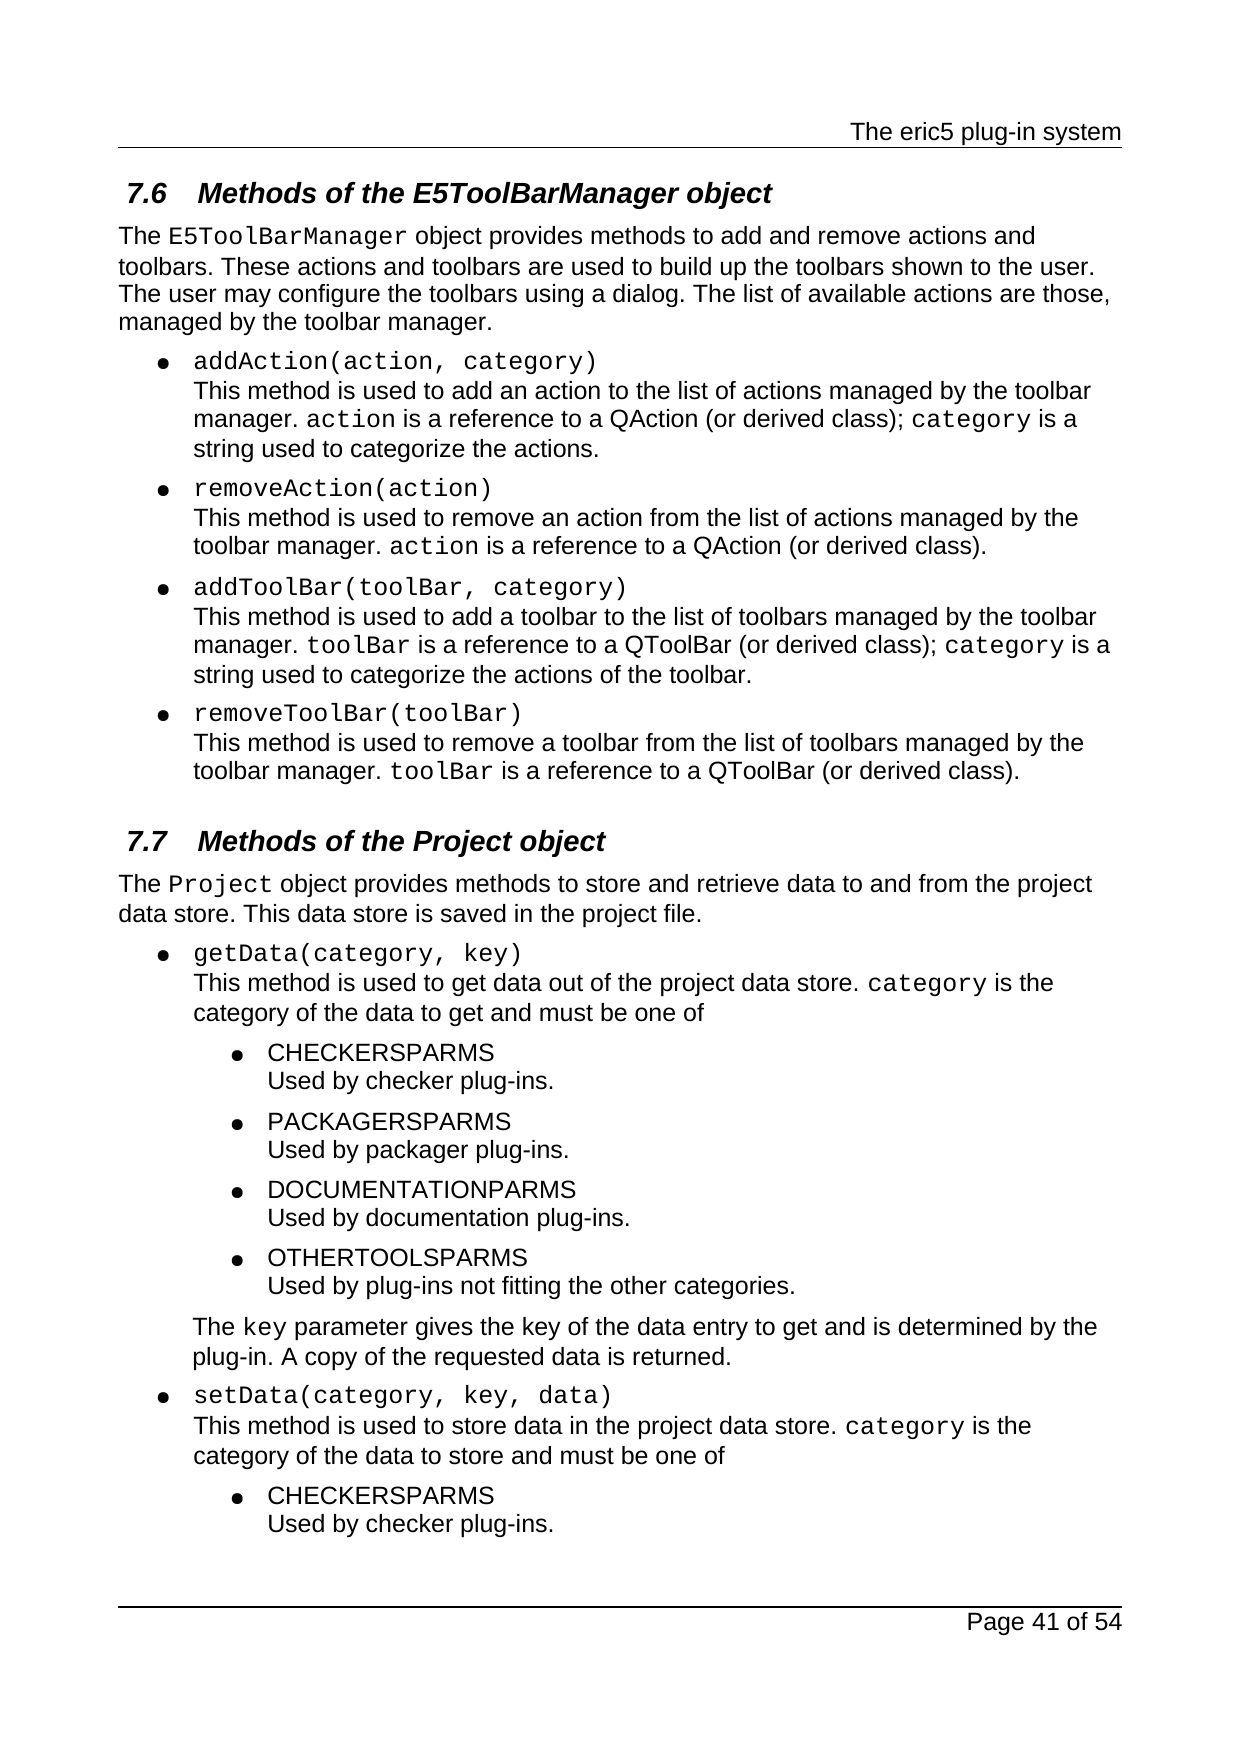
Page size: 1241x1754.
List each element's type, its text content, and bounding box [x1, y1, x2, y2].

list PACKAGERSPARMS Used by packager plug-ins. [229, 1108, 1122, 1163]
list addAction(action, category) This method is used to add an action to the list of actions managed by the toolbar manager. action is a reference to a QAction (or derived class); category is a string used to categorize the actions. [156, 348, 1122, 463]
list addToolBar(toolBar, category) This method is used to add a toolbar to the list of toolbars managed by the toolbar manager. toolBar is a reference to a QToolBar (or derived class); category is a string used to categorize the actions of the toolbar. [156, 574, 1122, 688]
list CHECKERSPARMS Used by checker plug-ins. [229, 1482, 1122, 1538]
subtitle Methods of the Project object [118, 825, 1122, 857]
list CHECKERSPARMS Used by checker plug-ins. [229, 1039, 1122, 1095]
list removeToolBar(toolBar) This method is used to remove a toolbar from the list of toolbars managed by the toolbar manager. toolBar is a reference to a QToolBar (or derived class). [156, 701, 1122, 787]
text The E5ToolBarManager object provides methods to add and remove actions and toolbars. These actions and toolbars are used to build up the toolbars shown to the user. The user may configure the toolbars using a dialog. The list of available actions are those, managed by the toolbar manager. [118, 222, 1122, 336]
text The key parameter gives the key of the data entry to get and is determined by the plug-in. A copy of the requested data is returned. [192, 1313, 1122, 1371]
list OTHERTOOLSPARMS Used by plug-ins not fitting the other categories. [229, 1244, 1122, 1300]
list getData(category, key) This method is used to get data out of the project data store. category is the category of the data to get and must be one of [156, 940, 1122, 1027]
text The Project object provides methods to store and retrieve data to and from the project data store. This data store is saved in the project file. [118, 870, 1122, 928]
list setData(category, key, data) This method is used to store data in the project data store. category is the category of the data to store and must be one of [156, 1383, 1122, 1469]
list removeAction(action) This method is used to remove an action from the list of actions managed by the toolbar manager. action is a reference to a QAction (or derived class). [156, 475, 1122, 562]
list DOCUMENTATIONPARMS Used by documentation plug-ins. [229, 1176, 1122, 1232]
subtitle Methods of the E5ToolBarManager object [118, 177, 1122, 210]
